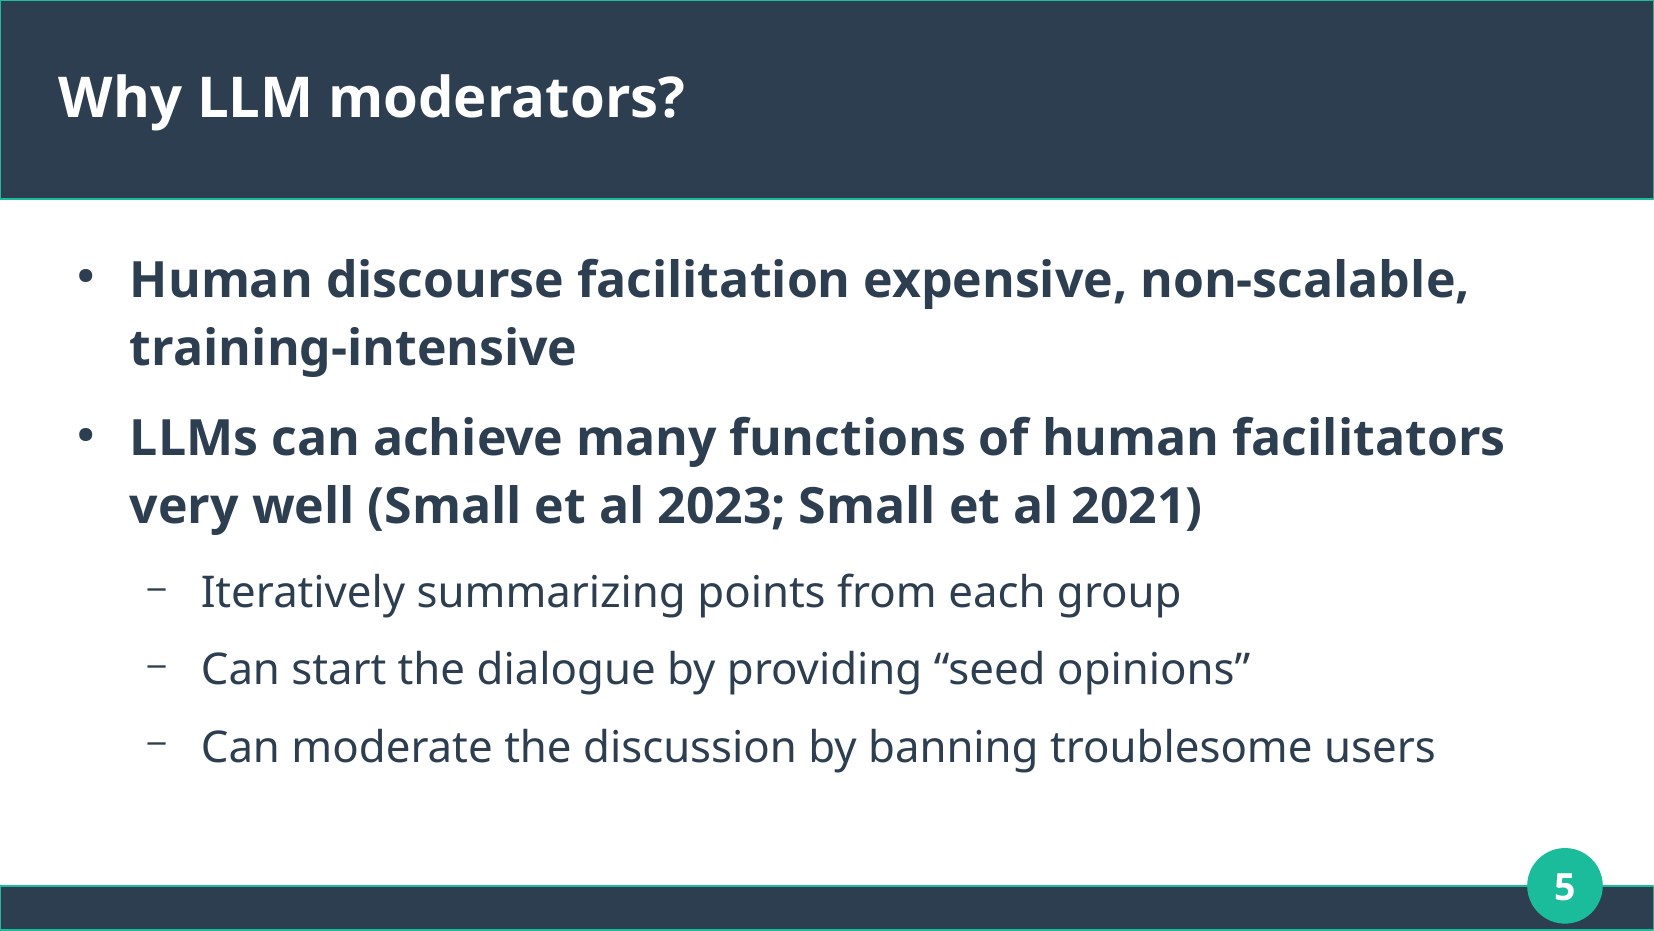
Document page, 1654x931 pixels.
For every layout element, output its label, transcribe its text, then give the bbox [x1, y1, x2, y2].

list Human discourse facilitation expensive, non-scalable, training-intensive LLMs can achieve many functions of human facilitators very well (Small et al 2023; Small et al 2021) Iteratively summarizing points from each group Can start the dialogue by providing “seed opinions” Can moderate the discussion by banning troublesome users [59, 243, 1595, 864]
title Why LLM moderators? [59, 37, 1595, 155]
